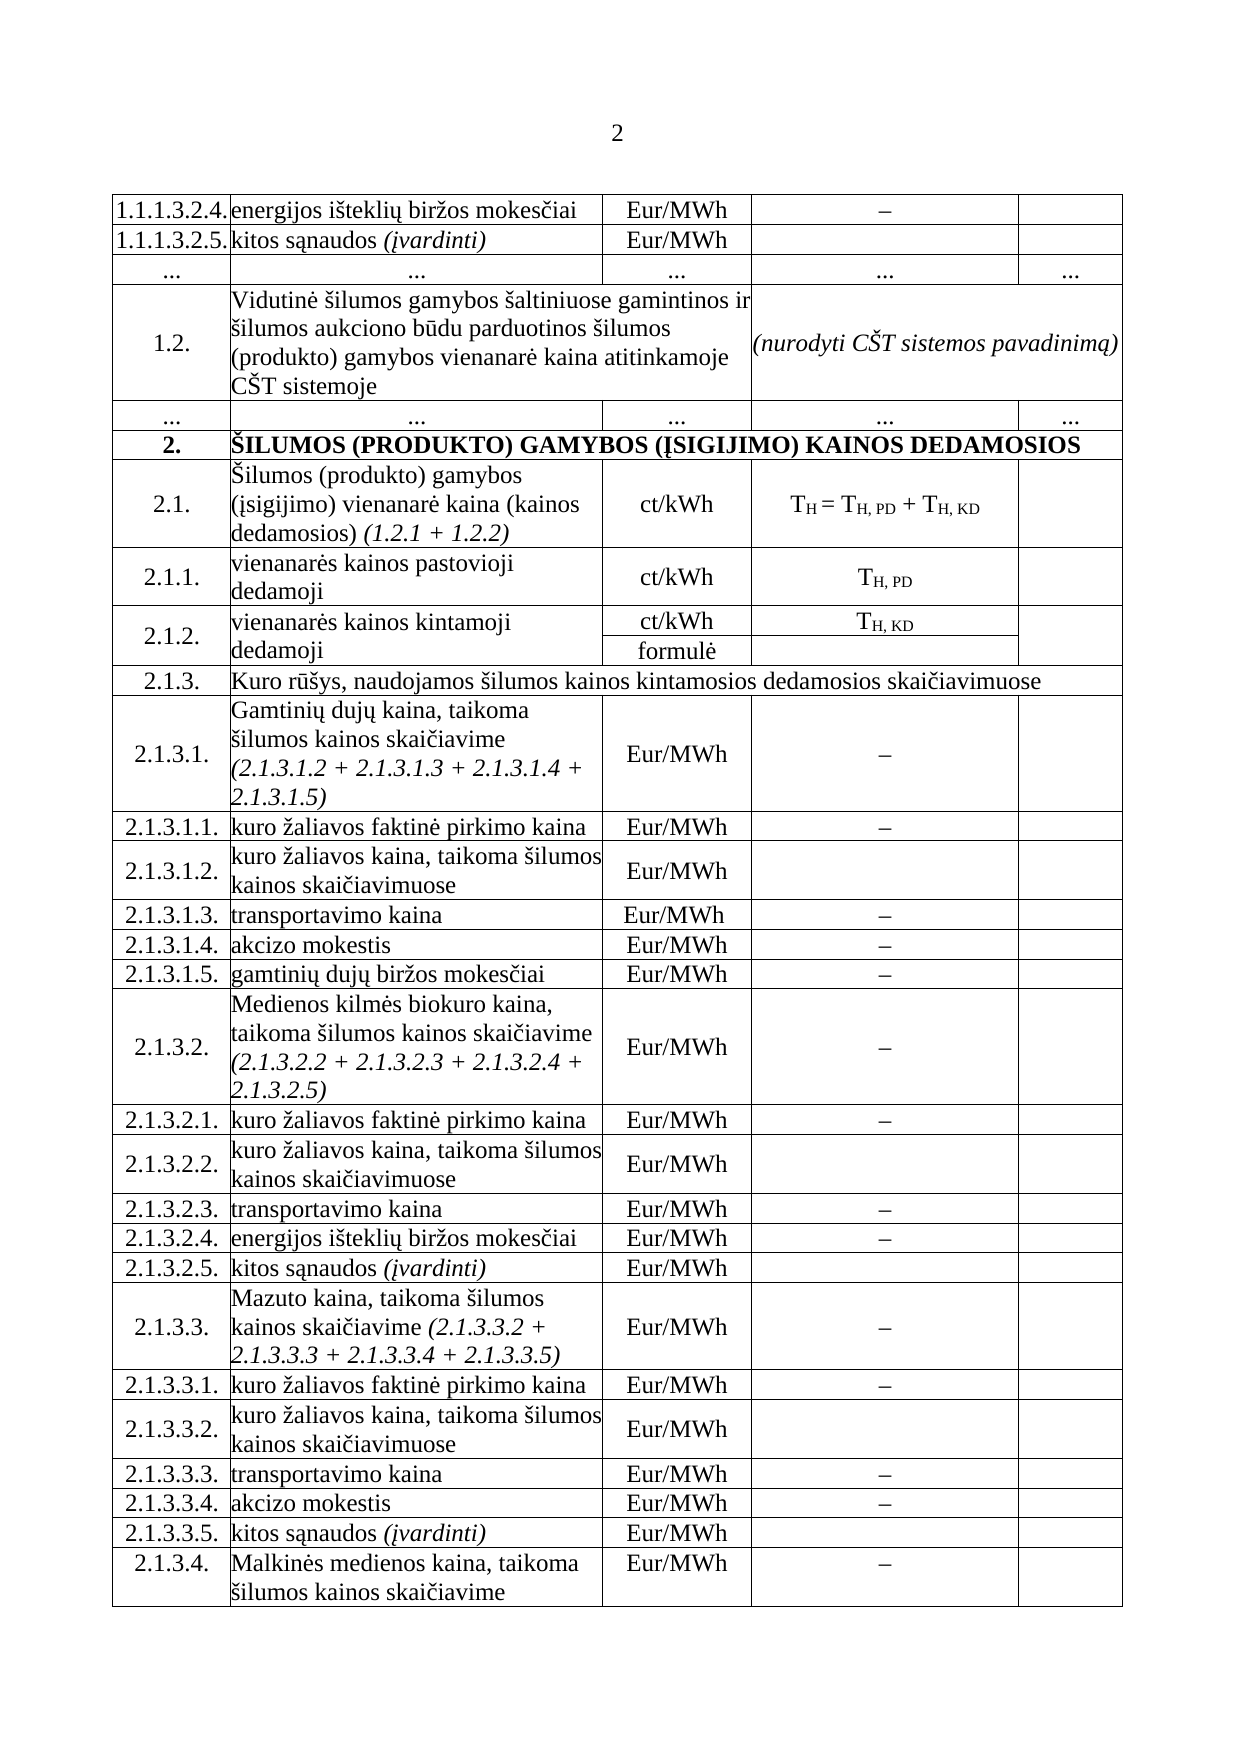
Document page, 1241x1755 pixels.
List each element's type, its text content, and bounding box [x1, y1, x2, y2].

table_cell – [752, 1224, 1018, 1252]
table_cell Eur/MWh [603, 1253, 751, 1282]
table_cell [1019, 1518, 1122, 1547]
table_cell – [752, 960, 1018, 988]
table_cell [1019, 1194, 1122, 1222]
table_cell [1019, 225, 1122, 254]
table_cell TH = TH, PD + TH, KD [752, 460, 1018, 547]
table_cell ... [752, 401, 1018, 429]
table_cell energijos išteklių biržos mokesčiai [231, 1224, 602, 1252]
table_cell 2.1.3.2.2. [113, 1135, 230, 1193]
table_cell formulė [603, 636, 751, 665]
table_cell 2.1.3.3.1. [113, 1370, 230, 1399]
table_cell – [752, 812, 1018, 840]
table_cell Eur/MWh [603, 1548, 751, 1606]
table_cell – [752, 1548, 1018, 1606]
table_cell 2.1.3.1.2. [113, 841, 230, 899]
table_cell [1019, 960, 1122, 988]
table_cell 1.2. [113, 285, 230, 400]
table_cell [1019, 930, 1122, 958]
table_cell Eur/MWh [603, 812, 751, 840]
table_cell – [752, 1194, 1018, 1222]
table_cell Eur/MWh [603, 989, 751, 1104]
table_cell [752, 1253, 1018, 1282]
table_cell ct/kWh [603, 548, 751, 605]
table_cell 2.1.3.1.3. [113, 900, 230, 929]
table_cell 2.1.3.3.5. [113, 1518, 230, 1547]
table_cell – [752, 195, 1018, 224]
table_cell Eur/MWh [603, 225, 751, 254]
table_cell Eur/MWh [603, 1400, 751, 1458]
table_cell Eur/MWh [603, 696, 751, 811]
table_cell [1019, 1400, 1122, 1458]
table_cell vienanarės kainos kintamoji dedamoji [231, 606, 602, 665]
table_cell – [752, 989, 1018, 1104]
table_cell Eur/MWh [603, 1518, 751, 1547]
table_cell transportavimo kaina [231, 1194, 602, 1222]
table_cell [752, 1518, 1018, 1547]
table_cell [1019, 1253, 1122, 1282]
table_cell Mazuto kaina, taikoma šilumos kainos skaičiavime (2.1.3.3.2 + 2.1.3.3.3 + 2.1.3.3.4 + 2.1.3.3.5) [231, 1283, 602, 1369]
table_cell 2. [113, 431, 230, 459]
table_cell vienanarės kainos pastovioji dedamoji [231, 548, 602, 605]
table_cell gamtinių dujų biržos mokesčiai [231, 960, 602, 988]
table_cell ... [1019, 255, 1122, 284]
table_cell Kuro rūšys, naudojamos šilumos kainos kintamosios dedamosios skaičiavimuose [231, 666, 1122, 694]
table_cell 2.1.3.2.3. [113, 1194, 230, 1222]
table_cell [1019, 1105, 1122, 1134]
table_cell 2.1.3.4. [113, 1548, 230, 1606]
table_cell [752, 1135, 1018, 1193]
table_cell Eur/MWh [603, 1135, 751, 1193]
table_cell 2.1.3.3.4. [113, 1489, 230, 1517]
table_cell energijos išteklių biržos mokesčiai [231, 195, 602, 224]
table_cell Vidutinė šilumos gamybos šaltiniuose gamintinos ir šilumos aukciono būdu parduotinos šilumos (produkto) gamybos vienanarė kaina atitinkamoje CŠT sistemoje [231, 285, 751, 400]
table_cell 1.1.1.3.2.5. [113, 225, 230, 254]
table_cell 2.1.3.1.5. [113, 960, 230, 988]
table_cell ct/kWh [603, 606, 751, 635]
table_cell Eur/MWh [603, 195, 751, 224]
table_cell Eur/MWh [603, 960, 751, 988]
table_cell 2.1.3.2.5. [113, 1253, 230, 1282]
table_cell Eur/MWh [603, 1459, 751, 1487]
table_cell transportavimo kaina [231, 900, 602, 929]
table_cell kuro žaliavos faktinė pirkimo kaina [231, 1105, 602, 1134]
table_cell – [752, 696, 1018, 811]
table_cell [1019, 606, 1122, 665]
table_cell kitos sąnaudos (įvardinti) [231, 1518, 602, 1547]
table_cell Eur/MWh [603, 1105, 751, 1134]
table_cell Medienos kilmės biokuro kaina, taikoma šilumos kainos skaičiavime (2.1.3.2.2 + 2.1.3.2.3 + 2.1.3.2.4 + 2.1.3.2.5) [231, 989, 602, 1104]
table_cell 2.1.3.1. [113, 696, 230, 811]
table_cell kuro žaliavos kaina, taikoma šilumos kainos skaičiavimuose [231, 1135, 602, 1193]
table_cell ... [603, 401, 751, 429]
table_cell TH, KD [752, 606, 1018, 635]
table_cell 2.1.3.3.3. [113, 1459, 230, 1487]
table_cell [752, 225, 1018, 254]
table_cell ŠILUMOS (PRODUKTO) GAMYBOS (ĮSIGIJIMO) KAINOS DEDAMOSIOS [231, 431, 1122, 459]
table_cell Malkinės medienos kaina, taikoma šilumos kainos skaičiavime [231, 1548, 602, 1606]
table_cell (nurodyti CŠT sistemos pavadinimą) [752, 285, 1122, 400]
table_cell – [752, 1370, 1018, 1399]
table_cell Gamtinių dujų kaina, taikoma šilumos kainos skaičiavime (2.1.3.1.2 + 2.1.3.1.3 + 2.1.3.1.4 + 2.1.3.1.5) [231, 696, 602, 811]
table_cell 2.1.3.2.4. [113, 1224, 230, 1252]
table_cell [1019, 696, 1122, 811]
table_cell ... [752, 255, 1018, 284]
table_cell akcizo mokestis [231, 1489, 602, 1517]
table_cell – [752, 1489, 1018, 1517]
table_cell [1019, 1459, 1122, 1487]
table_cell kitos sąnaudos (įvardinti) [231, 1253, 602, 1282]
table_cell Eur/MWh [603, 1370, 751, 1399]
table_cell Eur/MWh [603, 841, 751, 899]
table_cell [1019, 1548, 1122, 1606]
table_cell 2.1.1. [113, 548, 230, 605]
table_cell ... [113, 401, 230, 429]
table_cell Eur/MWh [603, 900, 751, 929]
table_cell TH, PD [752, 548, 1018, 605]
table_cell 2.1.3.2. [113, 989, 230, 1104]
table_cell ct/kWh [603, 460, 751, 547]
table_cell – [752, 1105, 1018, 1134]
table_cell [1019, 989, 1122, 1104]
table_cell [1019, 460, 1122, 547]
table_cell Šilumos (produkto) gamybos (įsigijimo) vienanarė kaina (kainos dedamosios) (1.2.1 + 1.2.2) [231, 460, 602, 547]
table_cell 1.1.1.3.2.4. [113, 195, 230, 224]
table_cell – [752, 1283, 1018, 1369]
table_cell ... [231, 401, 602, 429]
table_cell ... [1019, 401, 1122, 429]
table_cell Eur/MWh [603, 1489, 751, 1517]
table_cell ... [113, 255, 230, 284]
table_cell Eur/MWh [603, 1194, 751, 1222]
table_cell [1019, 1283, 1122, 1369]
table_cell 2.1.3. [113, 666, 230, 694]
table_cell Eur/MWh [603, 930, 751, 958]
table_cell [1019, 841, 1122, 899]
table_cell [752, 636, 1018, 665]
table_cell akcizo mokestis [231, 930, 602, 958]
table_cell 2.1.3.1.4. [113, 930, 230, 958]
table_cell – [752, 1459, 1018, 1487]
table_cell kuro žaliavos kaina, taikoma šilumos kainos skaičiavimuose [231, 841, 602, 899]
table_cell 2.1.3.1.1. [113, 812, 230, 840]
table_cell [1019, 1135, 1122, 1193]
table_cell Eur/MWh [603, 1283, 751, 1369]
table_cell kitos sąnaudos (įvardinti) [231, 225, 602, 254]
table_cell 2.1.3.2.1. [113, 1105, 230, 1134]
table_cell kuro žaliavos faktinė pirkimo kaina [231, 812, 602, 840]
table_cell 2.1. [113, 460, 230, 547]
table_cell 2.1.3.3. [113, 1283, 230, 1369]
table_cell ... [231, 255, 602, 284]
table_cell 2.1.2. [113, 606, 230, 665]
table_cell [1019, 548, 1122, 605]
table_cell kuro žaliavos faktinė pirkimo kaina [231, 1370, 602, 1399]
table_cell [752, 841, 1018, 899]
table_cell – [752, 930, 1018, 958]
table_cell [752, 1400, 1018, 1458]
table_cell – [752, 900, 1018, 929]
table_cell [1019, 1489, 1122, 1517]
table_cell transportavimo kaina [231, 1459, 602, 1487]
table_cell [1019, 195, 1122, 224]
table_cell ... [603, 255, 751, 284]
table_cell [1019, 812, 1122, 840]
table_cell [1019, 1224, 1122, 1252]
table_cell Eur/MWh [603, 1224, 751, 1252]
table_cell [1019, 900, 1122, 929]
table_cell [1019, 1370, 1122, 1399]
table_cell 2.1.3.3.2. [113, 1400, 230, 1458]
table_cell kuro žaliavos kaina, taikoma šilumos kainos skaičiavimuose [231, 1400, 602, 1458]
